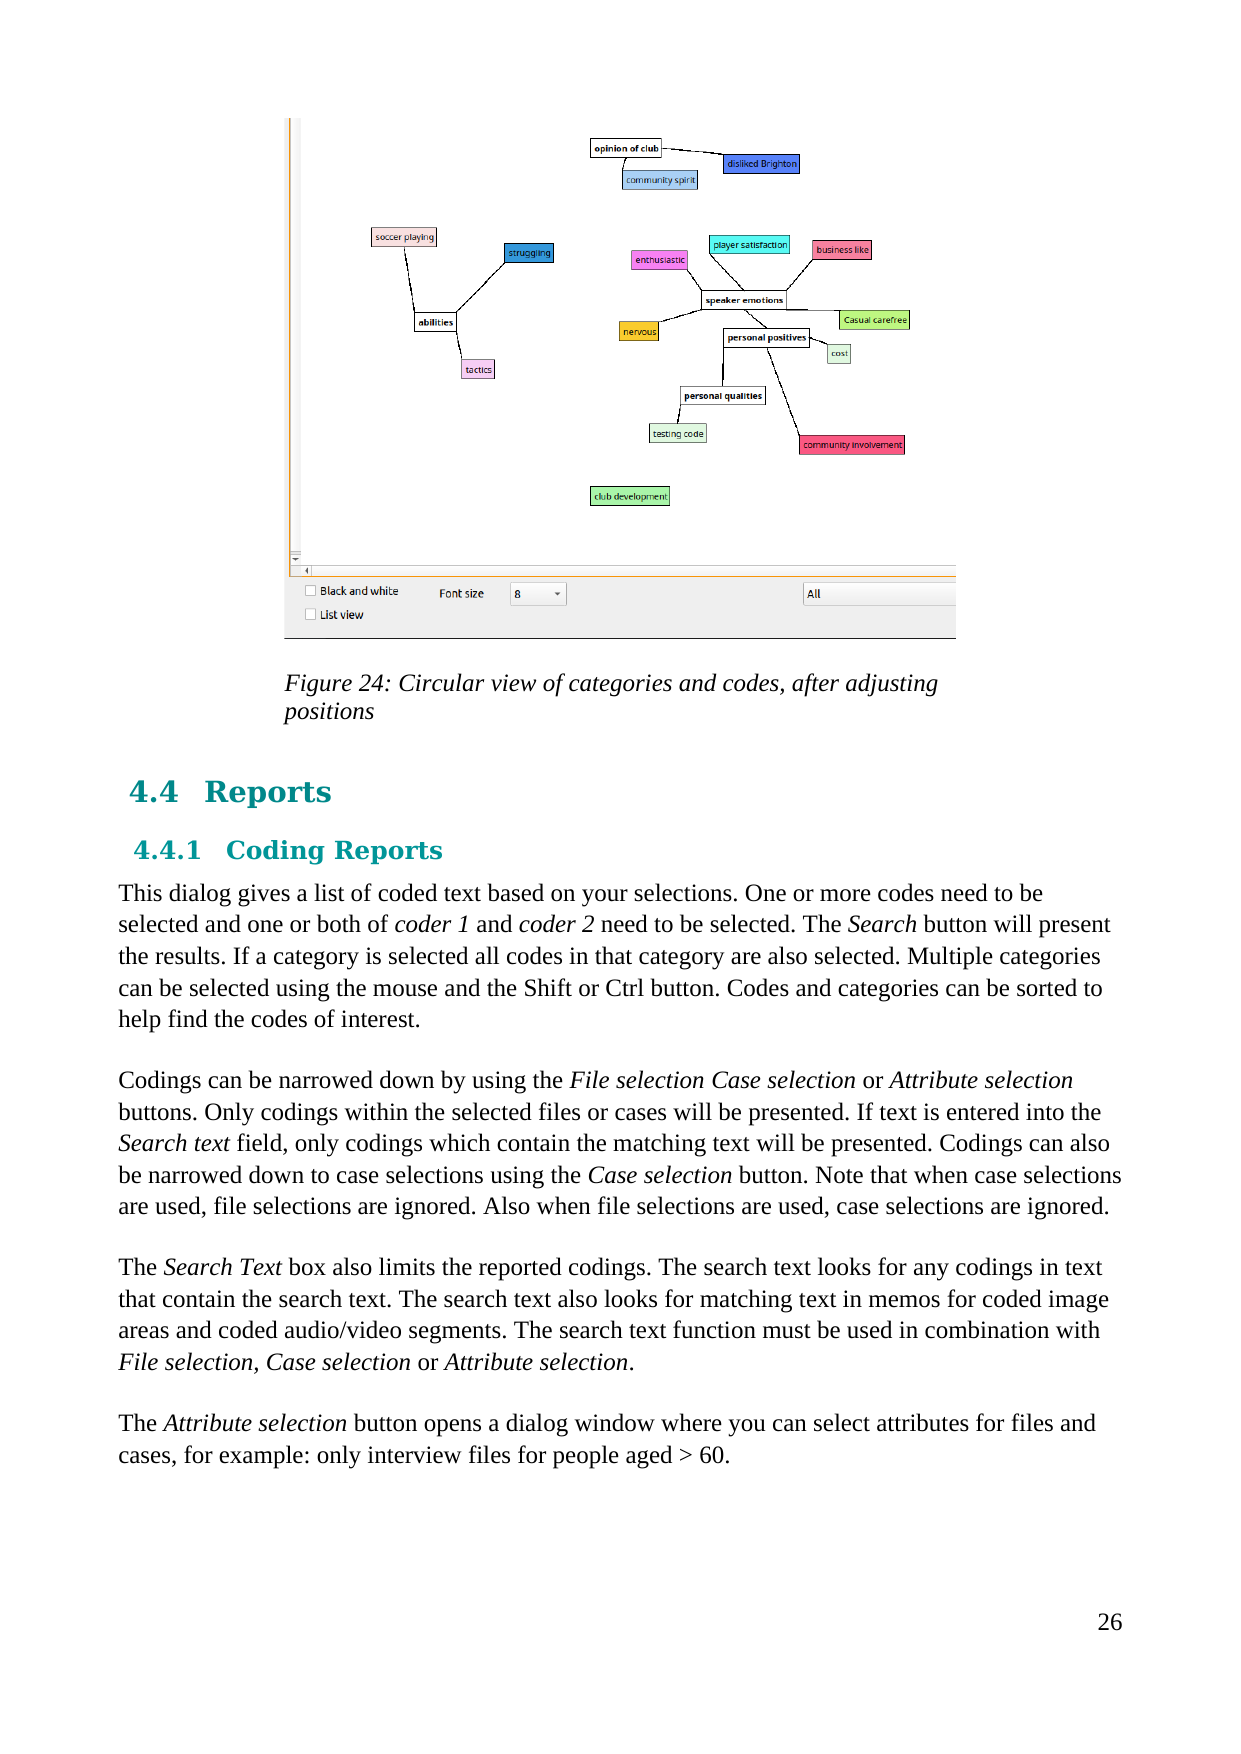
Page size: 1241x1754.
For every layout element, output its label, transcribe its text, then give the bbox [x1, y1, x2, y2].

text This dialog gives a list of coded text based on your selections. One or more codes need to be selected and one or both of coder 1 and coder 2 need to be selected. The Search button will present the results. If a category is selected all codes in that category are also selected. Multiple categories can be selected using the mouse and the Shift or Ctrl button. Codes and categories can be sorted to help find the codes of interest. [118, 878, 1122, 1033]
text Figure 24: Circular view of categories and codes, after adjusting positions [284, 639, 956, 725]
text The Attribute selection button opens a dialog window where you can select attributes for files and cases, for example: only interview files for people aged > 60. [118, 1408, 1122, 1468]
text Codings can be narrowed down by using the File selection Case selection or Attribute selection buttons. Only codings within the selected files or cases will be presented. If text is entered into the Search text field, only codings which contain the matching text will be presented. Codings can also be narrowed down to case selections using the Case selection button. Note that when case selections are used, file selections are ignored. Also when file selections are used, case selections are ignored. [118, 1065, 1122, 1220]
subtitle Coding Reports [124, 836, 1122, 865]
text The Search Text box also limits the reported codings. The search text looks for any codings in text that contain the search text. The search text also looks for matching text in memos for coded image areas and coded audio/video segments. The search text function must be used in combination with File selection, Case selection or Attribute selection. [118, 1252, 1122, 1376]
subtitle Reports [118, 775, 1122, 809]
picture [284, 118, 956, 639]
